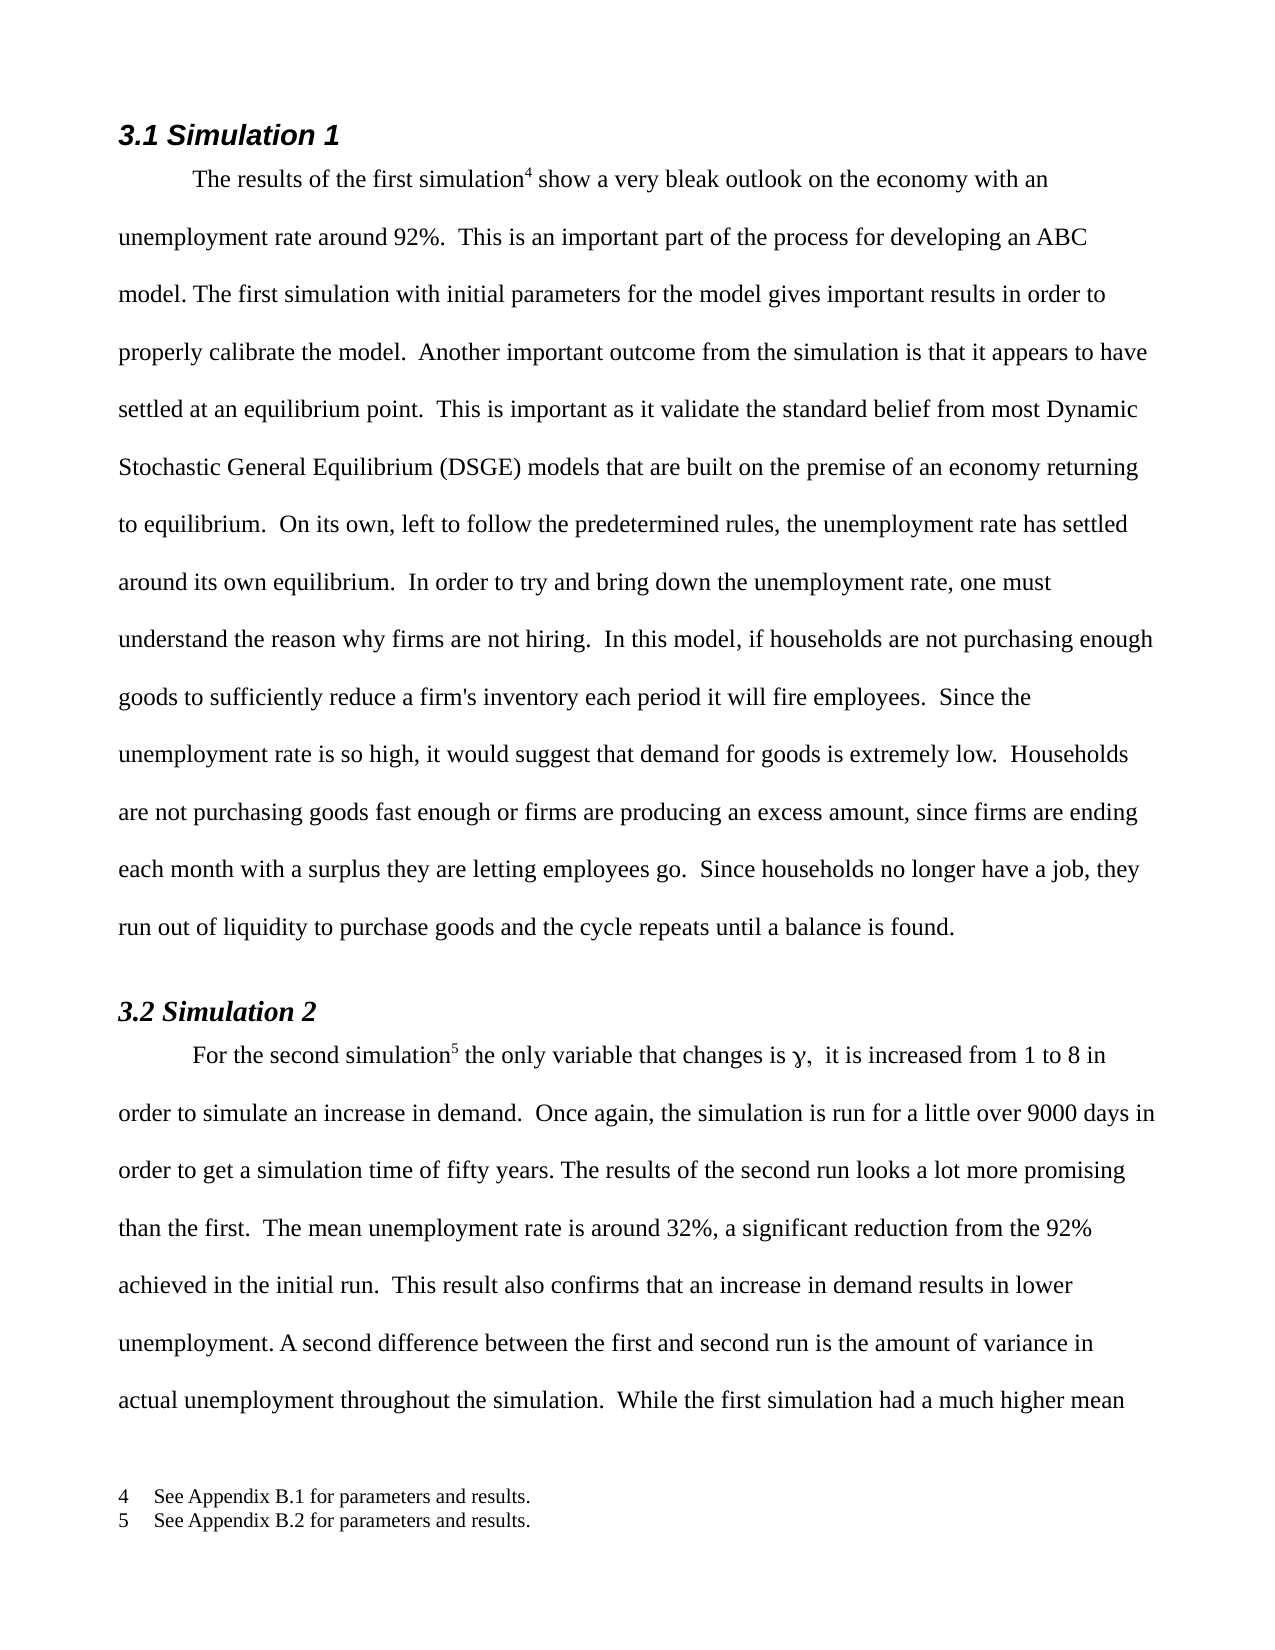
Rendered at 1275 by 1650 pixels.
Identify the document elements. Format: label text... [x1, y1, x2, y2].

text See Appendix B.2 for parameters and results. [118, 1508, 1157, 1532]
text See Appendix B.1 for parameters and results. [118, 1484, 1157, 1508]
text For the second simulation the only variable that changes is g, it is increased from 1 to 8 in order to simulate an increase in demand. Once again, the simulation is run for a little over 9000 days in order to get a simulation time of fifty years. The results of the second run looks a lot more promising than the first. The mean unemployment rate is around 32%, a significant reduction from the 92% achieved in the initial run. This result also confirms that an increase in demand results in lower unemployment. A second difference between the first and second run is the amount of variance in actual unemployment throughout the simulation. While the first simulation had a much higher mean [118, 1040, 1157, 1414]
subtitle 3.2 Simulation 2 [118, 994, 1157, 1028]
text The results of the first simulation show a very bleak outlook on the economy with an unemployment rate around 92%. This is an important part of the process for developing an ABC model. The first simulation with initial parameters for the model gives important results in order to properly calibrate the model. Another important outcome from the simulation is that it appears to have settled at an equilibrium point. This is important as it validate the standard belief from most Dynamic Stochastic General Equilibrium (DSGE) models that are built on the premise of an economy returning to equilibrium. On its own, left to follow the predetermined rules, the unemployment rate has settled around its own equilibrium. In order to try and bring down the unemployment rate, one must understand the reason why firms are not hiring. In this model, if households are not purchasing enough goods to sufficiently reduce a firm's inventory each period it will fire employees. Since the unemployment rate is so high, it would suggest that demand for goods is extremely low. Households are not purchasing goods fast enough or firms are producing an excess amount, since firms are ending each month with a surplus they are letting employees go. Since households no longer have a job, they run out of liquidity to purchase goods and the cycle repeats until a balance is found. [118, 164, 1157, 940]
subtitle 3.1 Simulation 1 [118, 118, 1157, 152]
